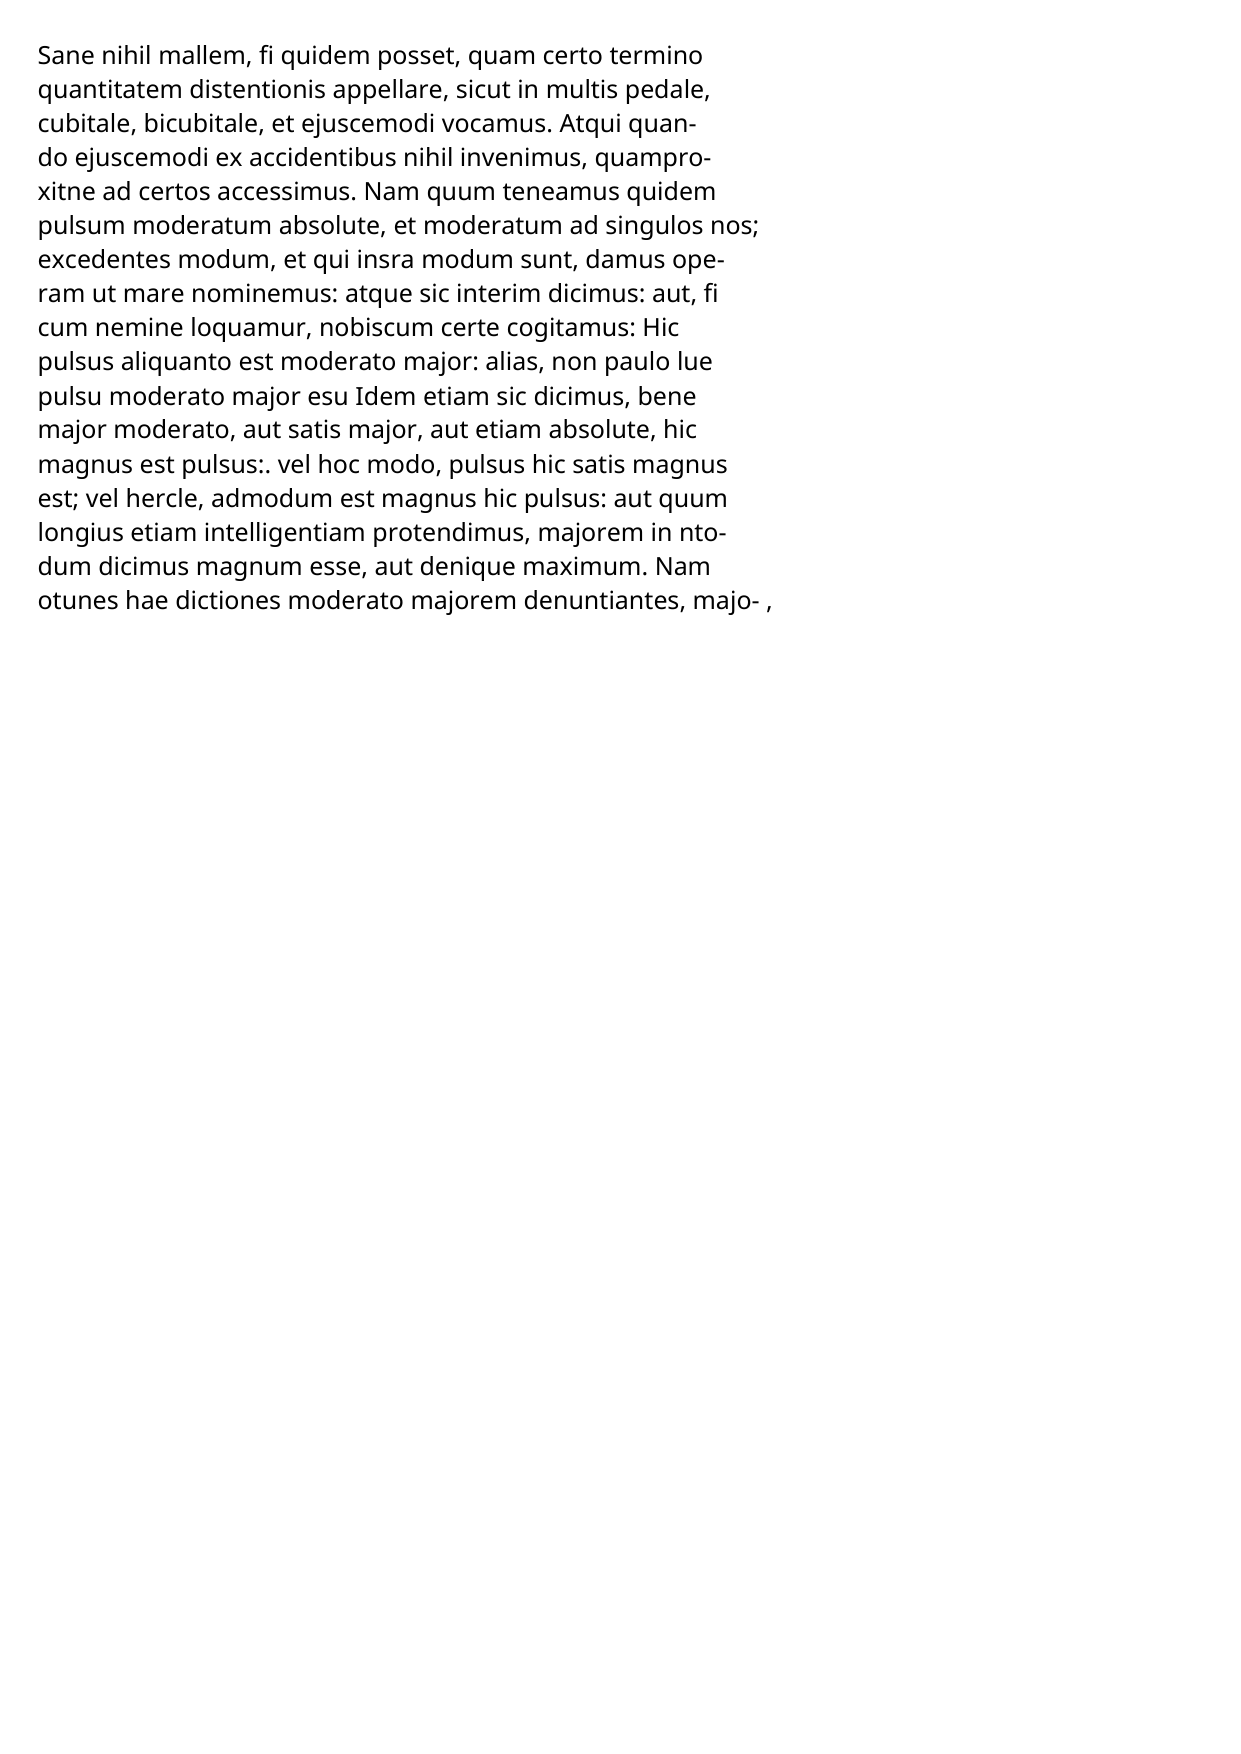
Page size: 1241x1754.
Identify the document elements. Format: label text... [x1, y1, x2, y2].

text Sane nihil mallem, fi quidem posset, quam certo termino quantitatem distentionis appellare, sicut in multis pedale, cubitale, bicubitale, et ejuscemodi vocamus. Atqui quan- do ejuscemodi ex accidentibus nihil invenimus, quampro- xitne ad certos accessimus. Nam quum teneamus quidem pulsum moderatum absolute, et moderatum ad singulos nos; excedentes modum, et qui insra modum sunt, damus ope- ram ut mare nominemus: atque sic interim dicimus: aut, fi cum nemine loquamur, nobiscum certe cogitamus: Hic pulsus aliquanto est moderato major: alias, non paulo lue pulsu moderato major esu Idem etiam sic dicimus, bene major moderato, aut satis major, aut etiam absolute, hic magnus est pulsus:. vel hoc modo, pulsus hic satis magnus est; vel hercle, admodum est magnus hic pulsus: aut quum longius etiam intelligentiam protendimus, majorem in nto- dum dicimus magnum esse, aut denique maximum. Nam otunes hae dictiones moderato majorem denuntiantes, majo- , [37, 37, 1203, 617]
